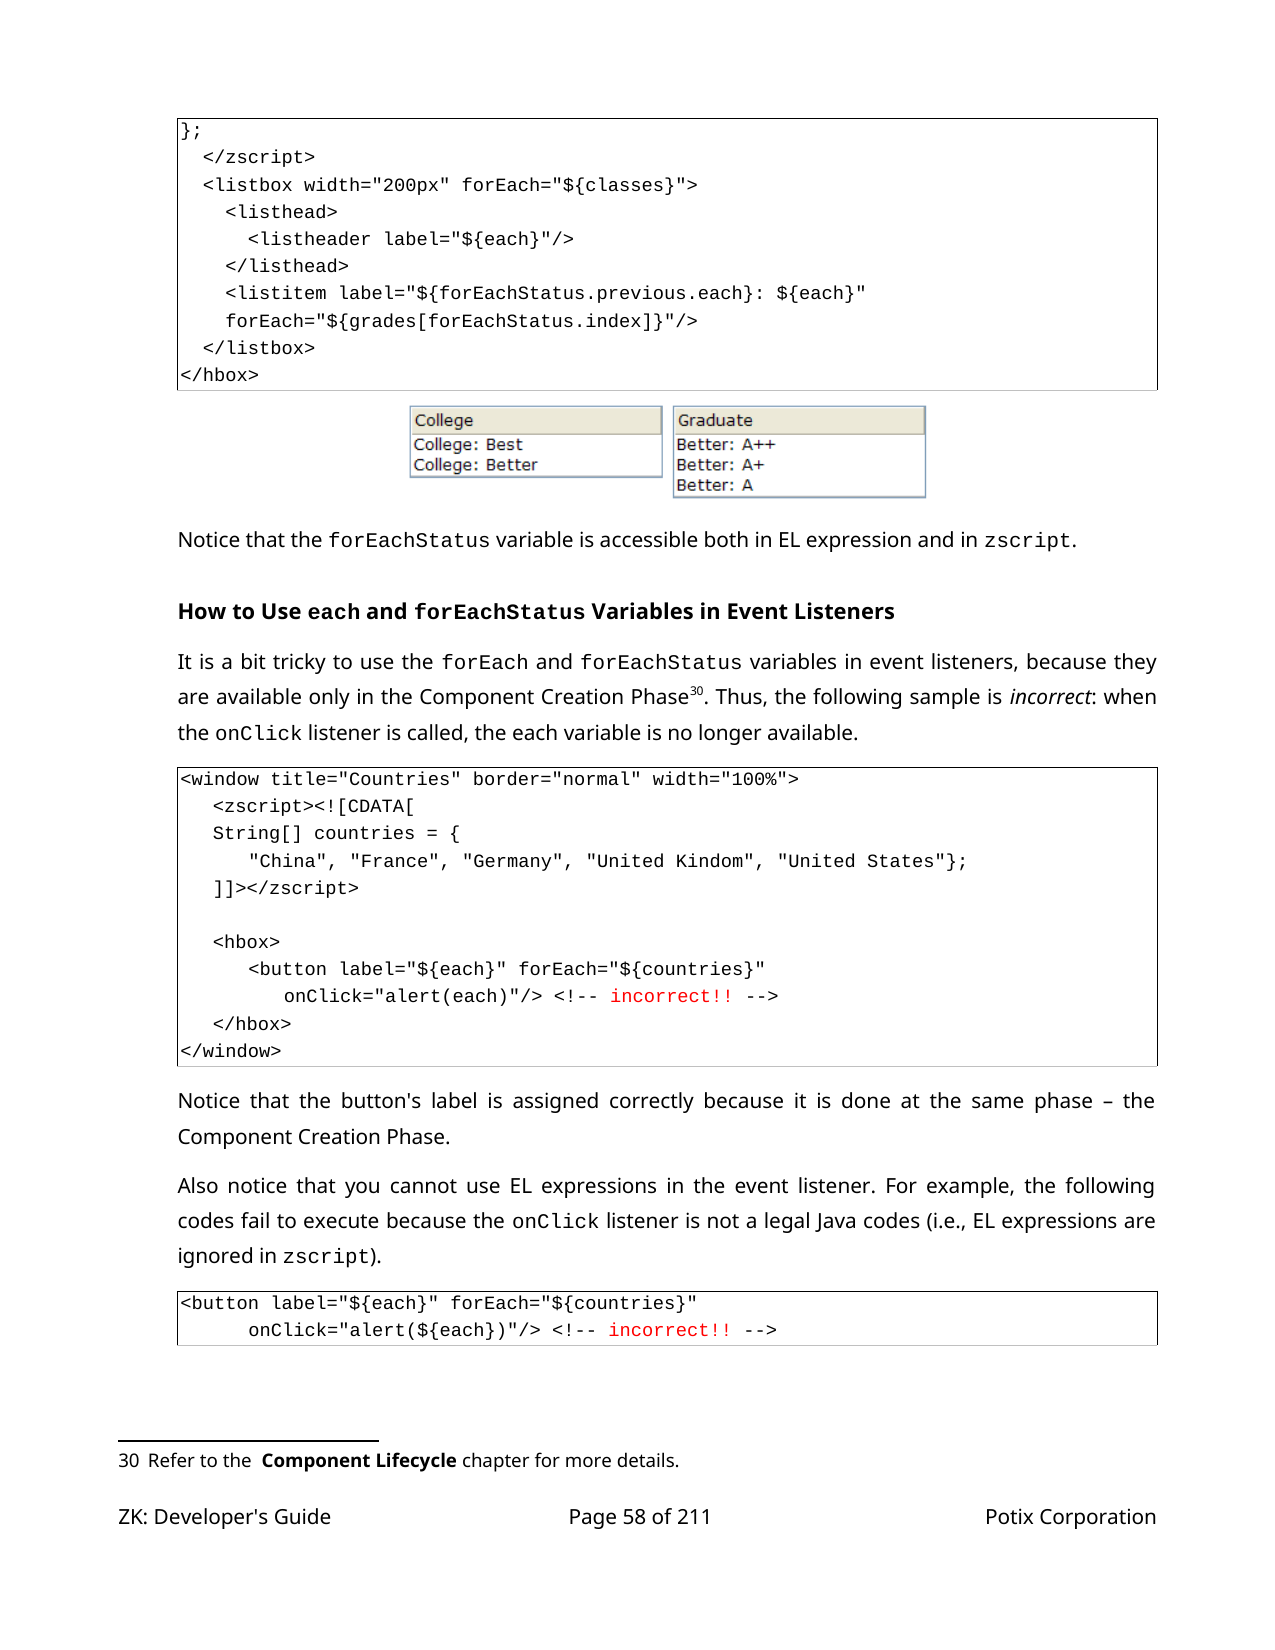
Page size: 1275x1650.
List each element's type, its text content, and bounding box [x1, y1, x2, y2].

text Refer to the Component Lifecycle chapter for more details. [118, 1447, 1157, 1473]
text Notice that the forEachStatus variable is accessible both in EL expression and in zscript. [177, 501, 1157, 554]
text }; [178, 119, 1157, 142]
text onClick="alert(${each})"/> <!-- incorrect!! --> [178, 1318, 1157, 1345]
text Also notice that you cannot use EL expressions in the event listener. For example, the following codes fail to execute because the onClick listener is not a legal Java codes (i.e., EL expressions are ignored in zscript). [177, 1171, 1157, 1270]
text <listheader label="${each}"/> [178, 227, 1157, 251]
text <button label="${each}" forEach="${countries}" [178, 1292, 1157, 1315]
text <listbox width="200px" forEach="${classes}"> [178, 172, 1157, 197]
text <window title="Countries" border="normal" width="100%"> [178, 768, 1157, 791]
text String[] countries = { [178, 821, 1157, 846]
text <hbox> [178, 930, 1157, 954]
text forEach="${grades[forEachStatus.index]}"/> [178, 308, 1157, 333]
text It is a bit tricky to use the forEach and forEachStatus variables in event listeners, because they are available only in the Component Creation Phase. Thus, the following sample is incorrect: when the onClick listener is called, the each variable is no longer available. [177, 647, 1157, 746]
text Notice that the button's label is assigned correctly because it is done at the same phase – the Component Creation Phase. [177, 1087, 1157, 1150]
text </zscript> [178, 145, 1157, 169]
text </listhead> [178, 254, 1157, 278]
text </listbox> [178, 336, 1157, 360]
text </hbox> [178, 363, 1157, 390]
text ]]></zscript> [178, 876, 1157, 900]
text <listhead> [178, 200, 1157, 224]
picture [407, 403, 930, 501]
text <listitem label="${forEachStatus.previous.each}: ${each}" [178, 281, 1157, 306]
text onClick="alert(each)"/> <!-- incorrect!! --> [178, 984, 1157, 1009]
text <zscript><![CDATA[ [178, 794, 1157, 818]
text <button label="${each}" forEach="${countries}" [178, 957, 1157, 981]
text "China", "France", "Germany", "United Kindom", "United States"}; [178, 848, 1157, 873]
subtitle How to Use each and forEachStatus Variables in Event Listeners [177, 596, 1157, 626]
text </window> [178, 1039, 1157, 1066]
text </hbox> [178, 1012, 1157, 1036]
